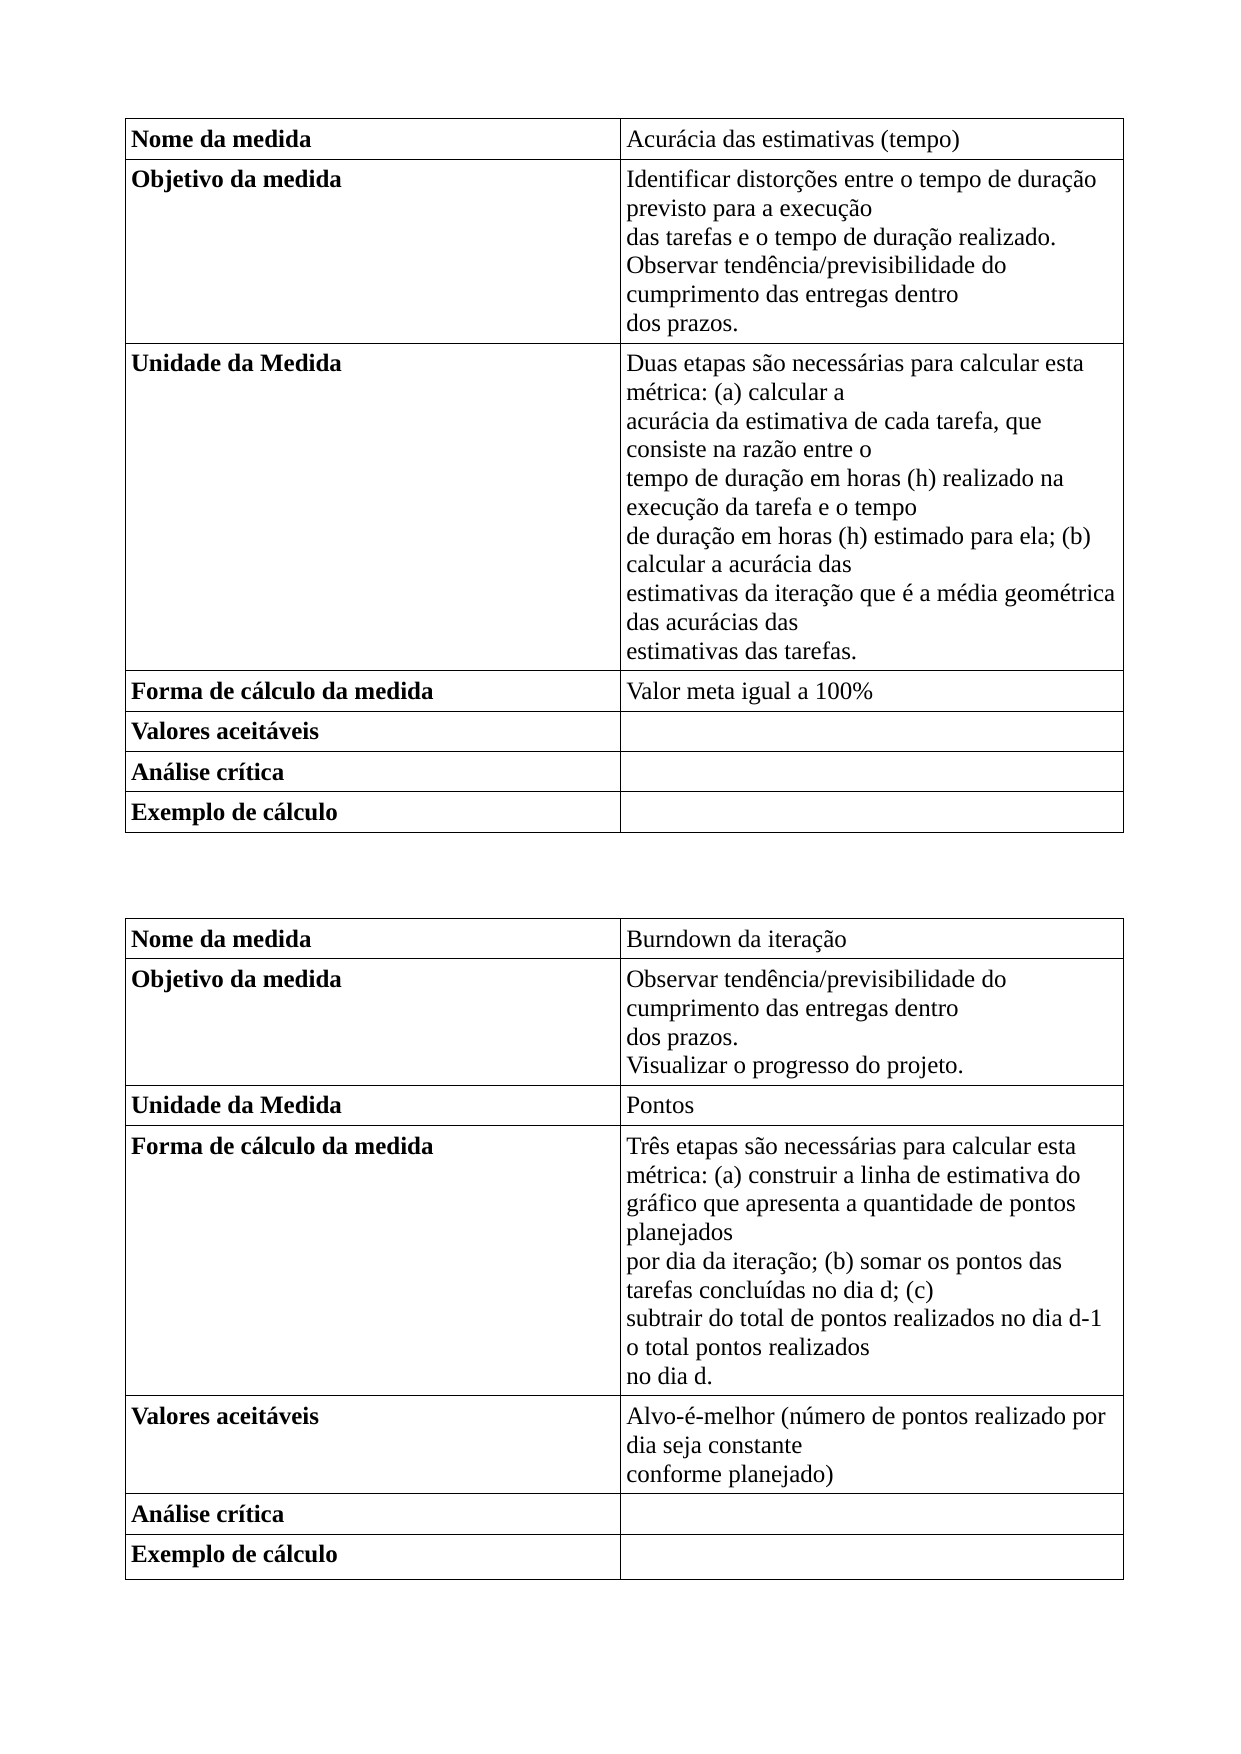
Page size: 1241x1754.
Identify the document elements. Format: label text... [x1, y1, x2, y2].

table_cell Alvo-é-melhor (número de pontos realizado por dia seja constante conforme planejado) [621, 1396, 1123, 1493]
table_header Nome da medida [126, 119, 620, 158]
table_header Acurácia das estimativas (tempo) [621, 119, 1123, 158]
table_cell [621, 792, 1123, 832]
table_cell Duas etapas são necessárias para calcular esta métrica: (a) calcular a acurácia da estimativa de cada tarefa, que consiste na razão entre o tempo de duração em horas (h) realizado na execução da tarefa e o tempo de duração em horas (h) estimado para ela; (b) calcular a acurácia das estimativas da iteração que é a média geométrica das acurácias das estimativas das tarefas. [621, 344, 1123, 670]
table_cell [621, 1494, 1123, 1533]
table_cell Exemplo de cálculo [126, 792, 620, 832]
table_cell Objetivo da medida [126, 160, 620, 342]
table_cell Forma de cálculo da medida [126, 671, 620, 711]
table_cell [621, 752, 1123, 791]
table_header Nome da medida [126, 919, 620, 958]
table_cell Unidade da Medida [126, 1086, 620, 1125]
table_header Burndown da iteração [621, 919, 1123, 958]
table_cell [621, 1535, 1123, 1579]
table_cell Unidade da Medida [126, 344, 620, 670]
table_cell Análise crítica [126, 1494, 620, 1533]
table_cell Exemplo de cálculo [126, 1535, 620, 1579]
table_cell Análise crítica [126, 752, 620, 791]
table_cell Três etapas são necessárias para calcular esta métrica: (a) construir a linha de estimativa do gráfico que apresenta a quantidade de pontos planejados por dia da iteração; (b) somar os pontos das tarefas concluídas no dia d; (c) subtrair do total de pontos realizados no dia d-1 o total pontos realizados no dia d. [621, 1126, 1123, 1395]
table_cell Pontos [621, 1086, 1123, 1125]
table_cell Identificar distorções entre o tempo de duração previsto para a execução das tarefas e o tempo de duração realizado. Observar tendência/previsibilidade do cumprimento das entregas dentro dos prazos. [621, 160, 1123, 342]
table_cell [621, 712, 1123, 751]
table_cell Observar tendência/previsibilidade do cumprimento das entregas dentro dos prazos. Visualizar o progresso do projeto. [621, 959, 1123, 1085]
table_cell Forma de cálculo da medida [126, 1126, 620, 1395]
table_cell Valor meta igual a 100% [621, 671, 1123, 711]
table_cell Valores aceitáveis [126, 1396, 620, 1493]
table_cell Objetivo da medida [126, 959, 620, 1085]
table_cell Valores aceitáveis [126, 712, 620, 751]
